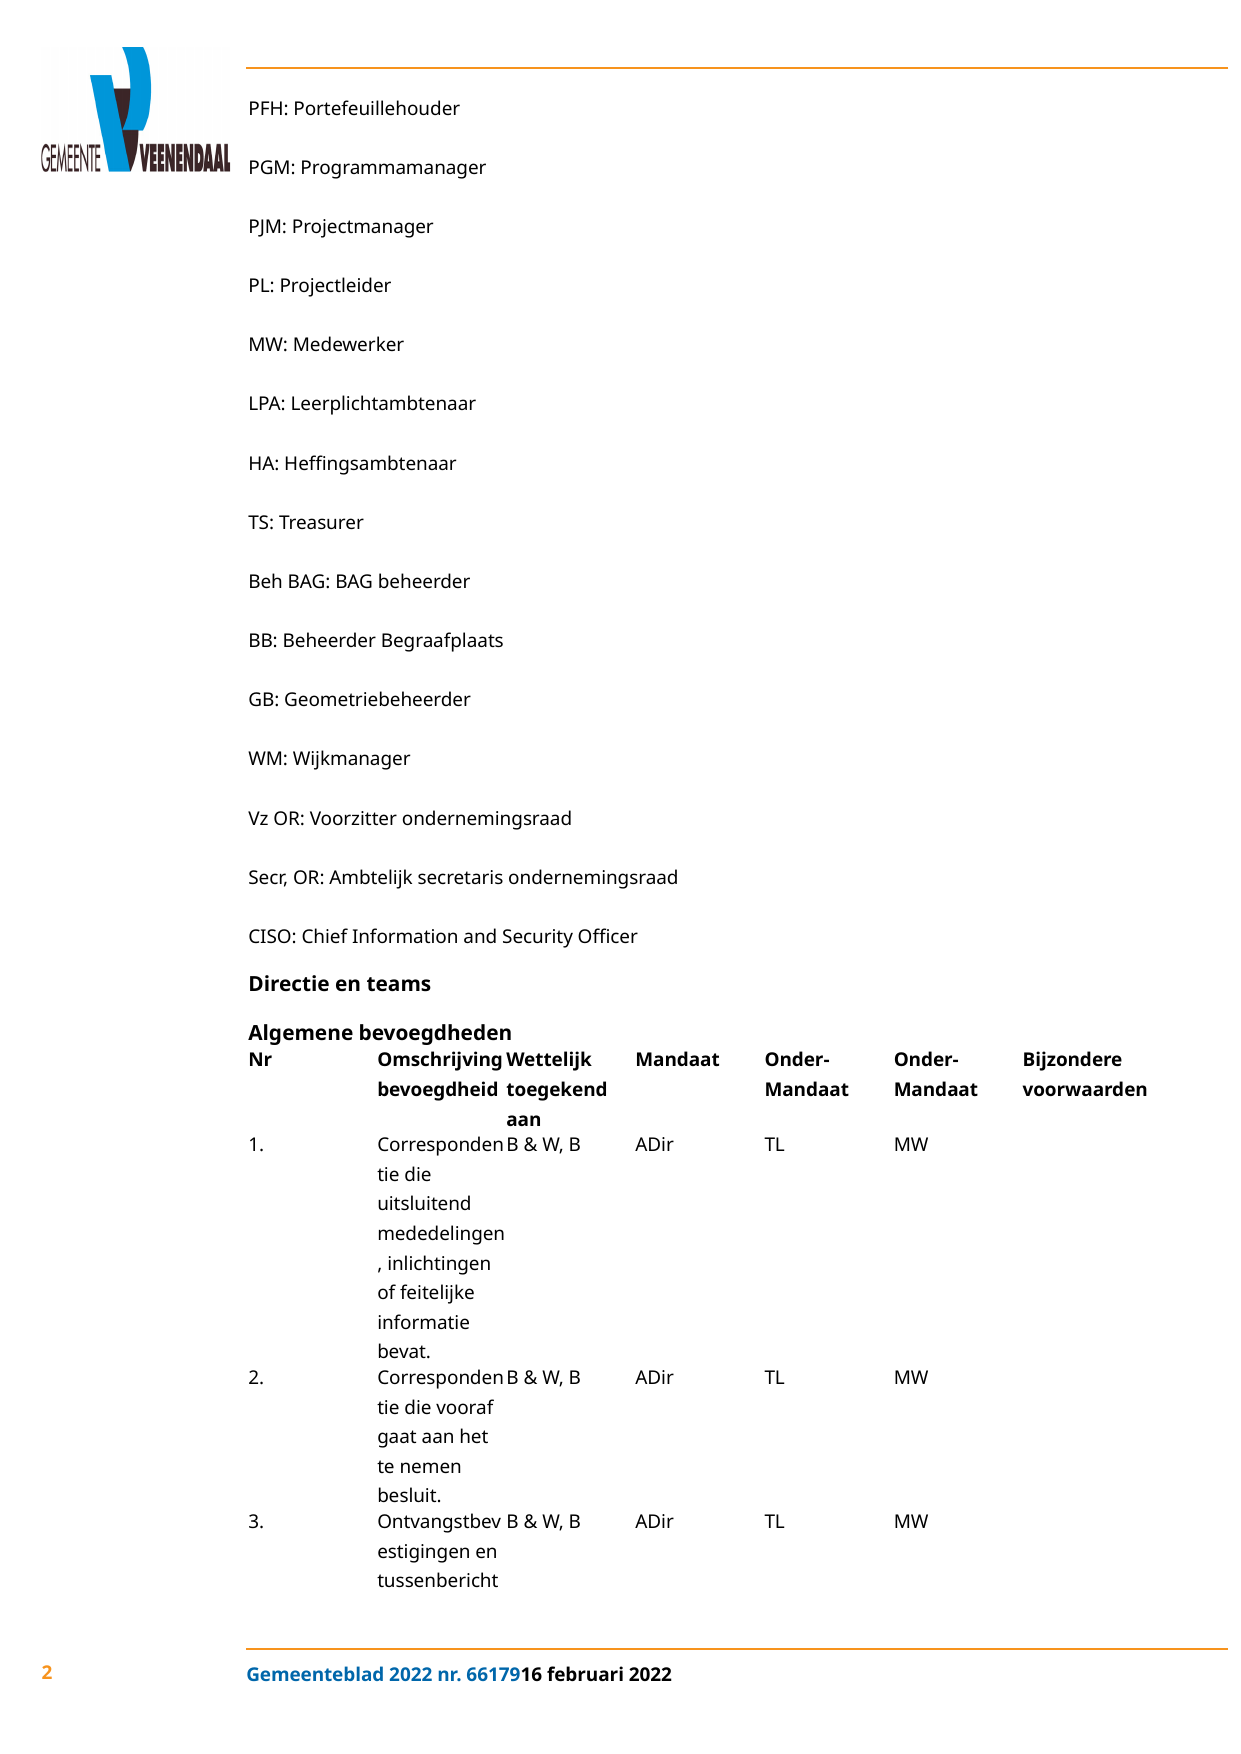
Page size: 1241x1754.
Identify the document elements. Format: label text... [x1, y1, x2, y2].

table_header Wettelijk toegekend aan [506, 1047, 635, 1131]
table_cell [1023, 1131, 1152, 1364]
table_cell 3. [248, 1508, 377, 1593]
table_cell B & W, B [506, 1508, 635, 1593]
table_cell Ontvangstbevestigingen en tussenbericht [377, 1508, 506, 1593]
table_cell MW [894, 1508, 1022, 1593]
table_cell TL [764, 1364, 893, 1508]
table_cell MW [894, 1131, 1022, 1364]
table_cell TL [764, 1508, 893, 1593]
table_cell 2. [248, 1364, 377, 1508]
table_cell 1. [248, 1131, 377, 1364]
text PFH: Portefeuillehouder [248, 95, 1152, 121]
table_header Mandaat [635, 1047, 764, 1131]
text BB: Beheerder Begraafplaats [248, 627, 1152, 653]
table_cell ADir [635, 1131, 764, 1364]
picture [123, 47, 231, 172]
text CISO: Chief Information and Security Officer [248, 923, 1152, 949]
table_header Bijzondere voorwaarden [1023, 1047, 1152, 1131]
table_cell ADir [635, 1508, 764, 1593]
text MW: Medewerker [248, 331, 1152, 357]
picture [41, 47, 130, 172]
table_cell [1023, 1364, 1152, 1508]
table_cell ADir [635, 1364, 764, 1508]
text Vz OR: Voorzitter ondernemingsraad [248, 805, 1152, 831]
text TS: Treasurer [248, 509, 1152, 535]
text WM: Wijkmanager [248, 746, 1152, 771]
table_cell MW [894, 1364, 1022, 1508]
table_header Onder- Mandaat [764, 1047, 893, 1131]
table_cell Correspondentie die uitsluitend mededelingen, inlichtingen of feitelijke informatie bevat. [377, 1131, 506, 1364]
table_cell Correspondentie die vooraf gaat aan het te nemen besluit. [377, 1364, 506, 1508]
text PL: Projectleider [248, 272, 1152, 298]
table_header Omschrijving bevoegdheid [377, 1047, 506, 1131]
table_cell B & W, B [506, 1364, 635, 1508]
text LPA: Leerplichtambtenaar [248, 391, 1152, 416]
table_cell TL [764, 1131, 893, 1364]
table_cell [1023, 1508, 1152, 1593]
table_cell B & W, B [506, 1131, 635, 1364]
text GB: Geometriebeheerder [248, 686, 1152, 712]
text HA: Heffingsambtenaar [248, 450, 1152, 476]
text Algemene bevoegdheden [248, 1018, 1152, 1046]
text Beh BAG: BAG beheerder [248, 568, 1152, 594]
text PGM: Programmamanager [248, 154, 1152, 180]
text PJM: Projectmanager [248, 213, 1152, 239]
text Secr, OR: Ambtelijk secretaris ondernemingsraad [248, 864, 1152, 890]
table_header Nr [248, 1047, 377, 1131]
text Directie en teams [248, 969, 1152, 997]
table_header Onder- Mandaat [894, 1047, 1022, 1131]
